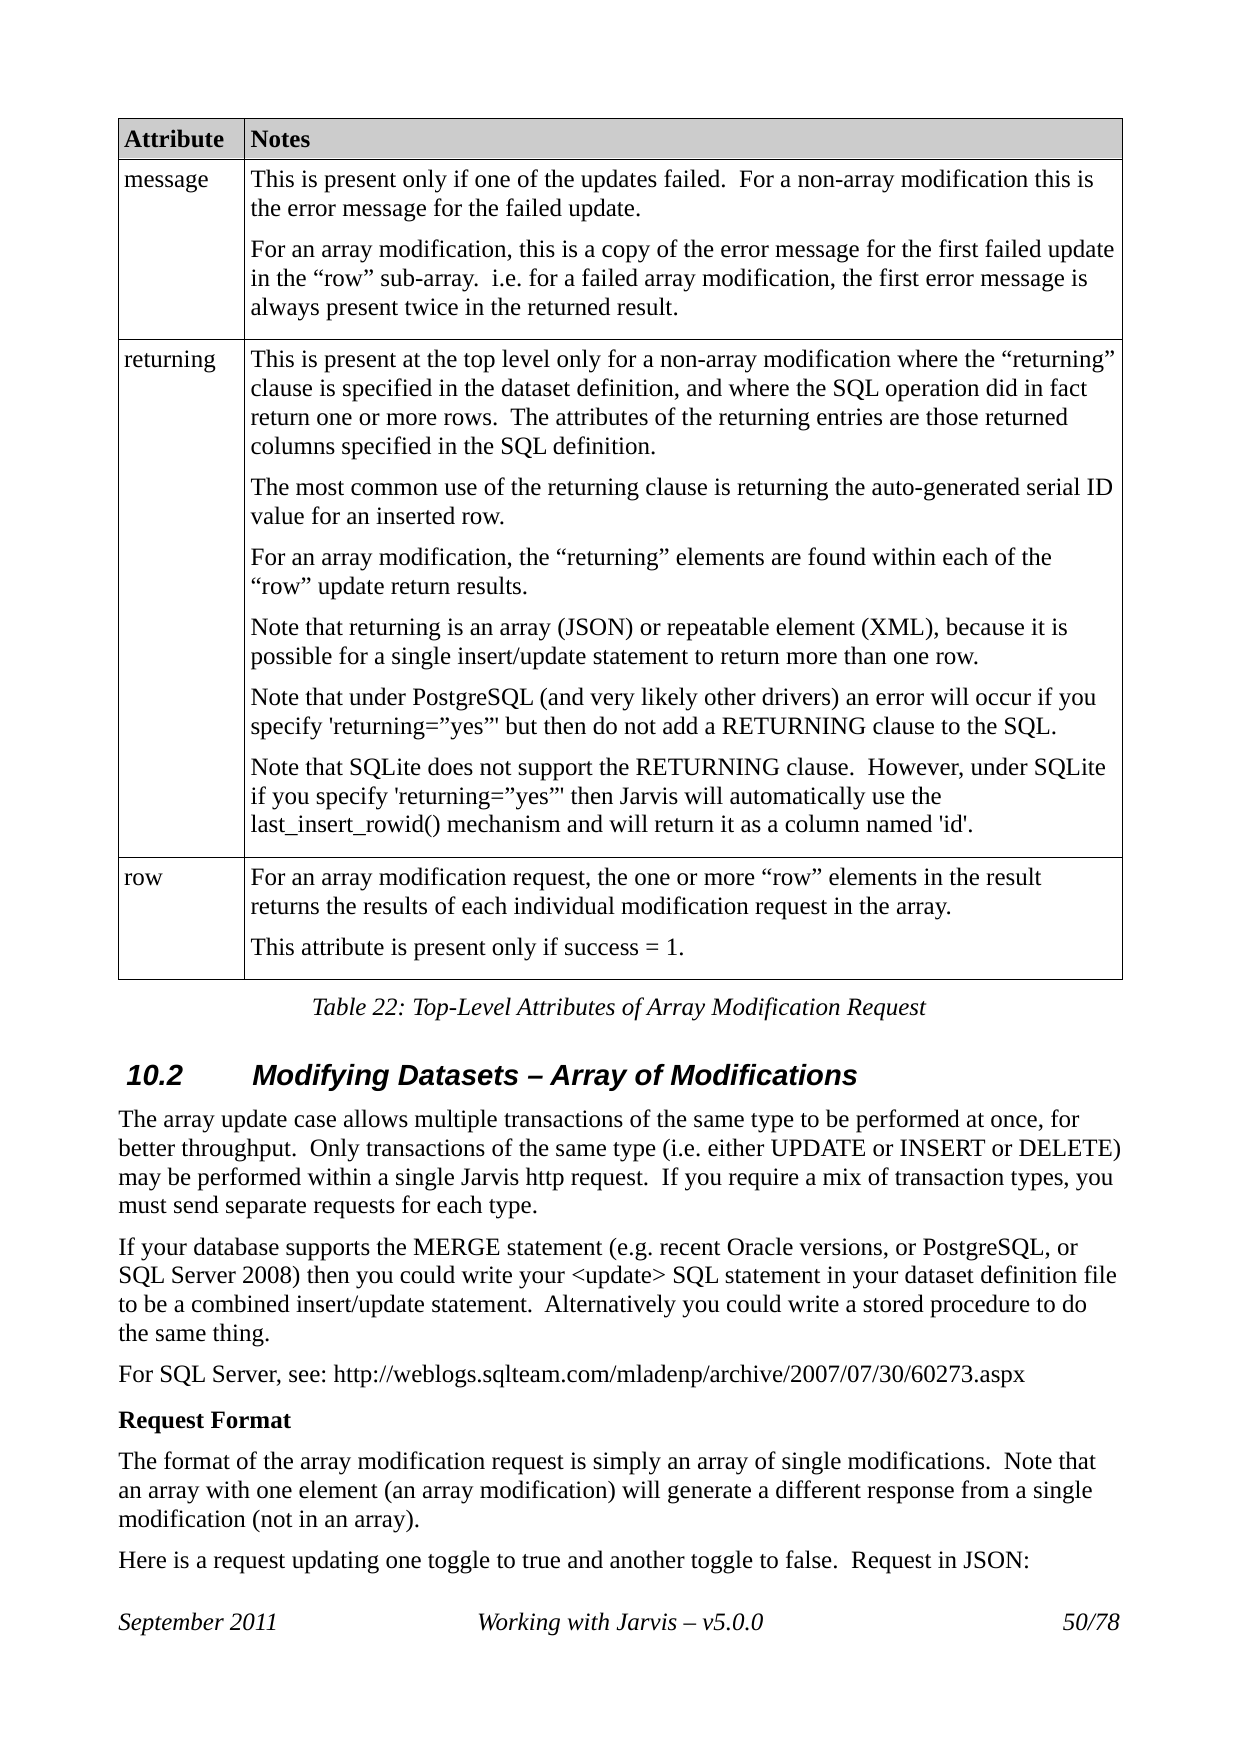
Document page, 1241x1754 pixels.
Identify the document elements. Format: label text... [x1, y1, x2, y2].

text The format of the array modification request is simply an array of single modifications. Note that an array with one element (an array modification) will generate a different response from a single modification (not in an array). [118, 1446, 1122, 1533]
table_cell For an array modification request, the one or more “row” elements in the result returns the results of each individual modification request in the array. This attribute is present only if success = 1. [245, 858, 1122, 979]
table_cell returning [119, 340, 244, 857]
subtitle Request Format [118, 1405, 1122, 1434]
text For SQL Server, see: http://weblogs.sqlteam.com/mladenp/archive/2007/07/30/60273.aspx [118, 1359, 1122, 1388]
table_cell message [119, 160, 244, 339]
text If your database supports the MERGE statement (e.g. recent Oracle versions, or PostgreSQL, or SQL Server 2008) then you could write your <update> SQL statement in your dataset definition file to be a combined insert/update statement. Alternatively you could write a stored procedure to do the same thing. [118, 1232, 1122, 1347]
subtitle Modifying Datasets – Array of Modifications [118, 1058, 1122, 1092]
table_header Attribute [119, 119, 244, 158]
table_cell This is present only if one of the updates failed. For a non-array modification this is the error message for the failed update. For an array modification, this is a copy of the error message for the first failed update in the “row” sub-array. i.e. for a failed array modification, the first error message is always present twice in the returned result. [245, 160, 1122, 339]
table_header Notes [245, 119, 1122, 158]
text Here is a request updating one toggle to true and another toggle to false. Request in JSON: [118, 1545, 1122, 1574]
text The array update case allows multiple transactions of the same type to be performed at once, for better throughput. Only transactions of the same type (i.e. either UPDATE or INSERT or DELETE) may be performed within a single Jarvis http request. If you require a mix of transaction types, you must send separate requests for each type. [118, 1104, 1122, 1219]
table_cell This is present at the top level only for a non-array modification where the “returning” clause is specified in the dataset definition, and where the SQL operation did in fact return one or more rows. The attributes of the returning entries are those returned columns specified in the SQL definition. The most common use of the returning clause is returning the auto-generated serial ID value for an inserted row. For an array modification, the “returning” elements are found within each of the “row” update return results. Note that returning is an array (JSON) or repeatable element (XML), because it is possible for a single insert/update statement to return more than one row. Note that under PostgreSQL (and very likely other drivers) an error will occur if you specify 'returning=”yes”' but then do not add a RETURNING clause to the SQL. Note that SQLite does not support the RETURNING clause. However, under SQLite if you specify 'returning=”yes”' then Jarvis will automatically use the last_insert_rowid() mechanism and will return it as a column named 'id'. [245, 340, 1122, 857]
text Table 22: Top-Level Attributes of Array Modification Request [118, 992, 1122, 1021]
table_cell row [119, 858, 244, 979]
